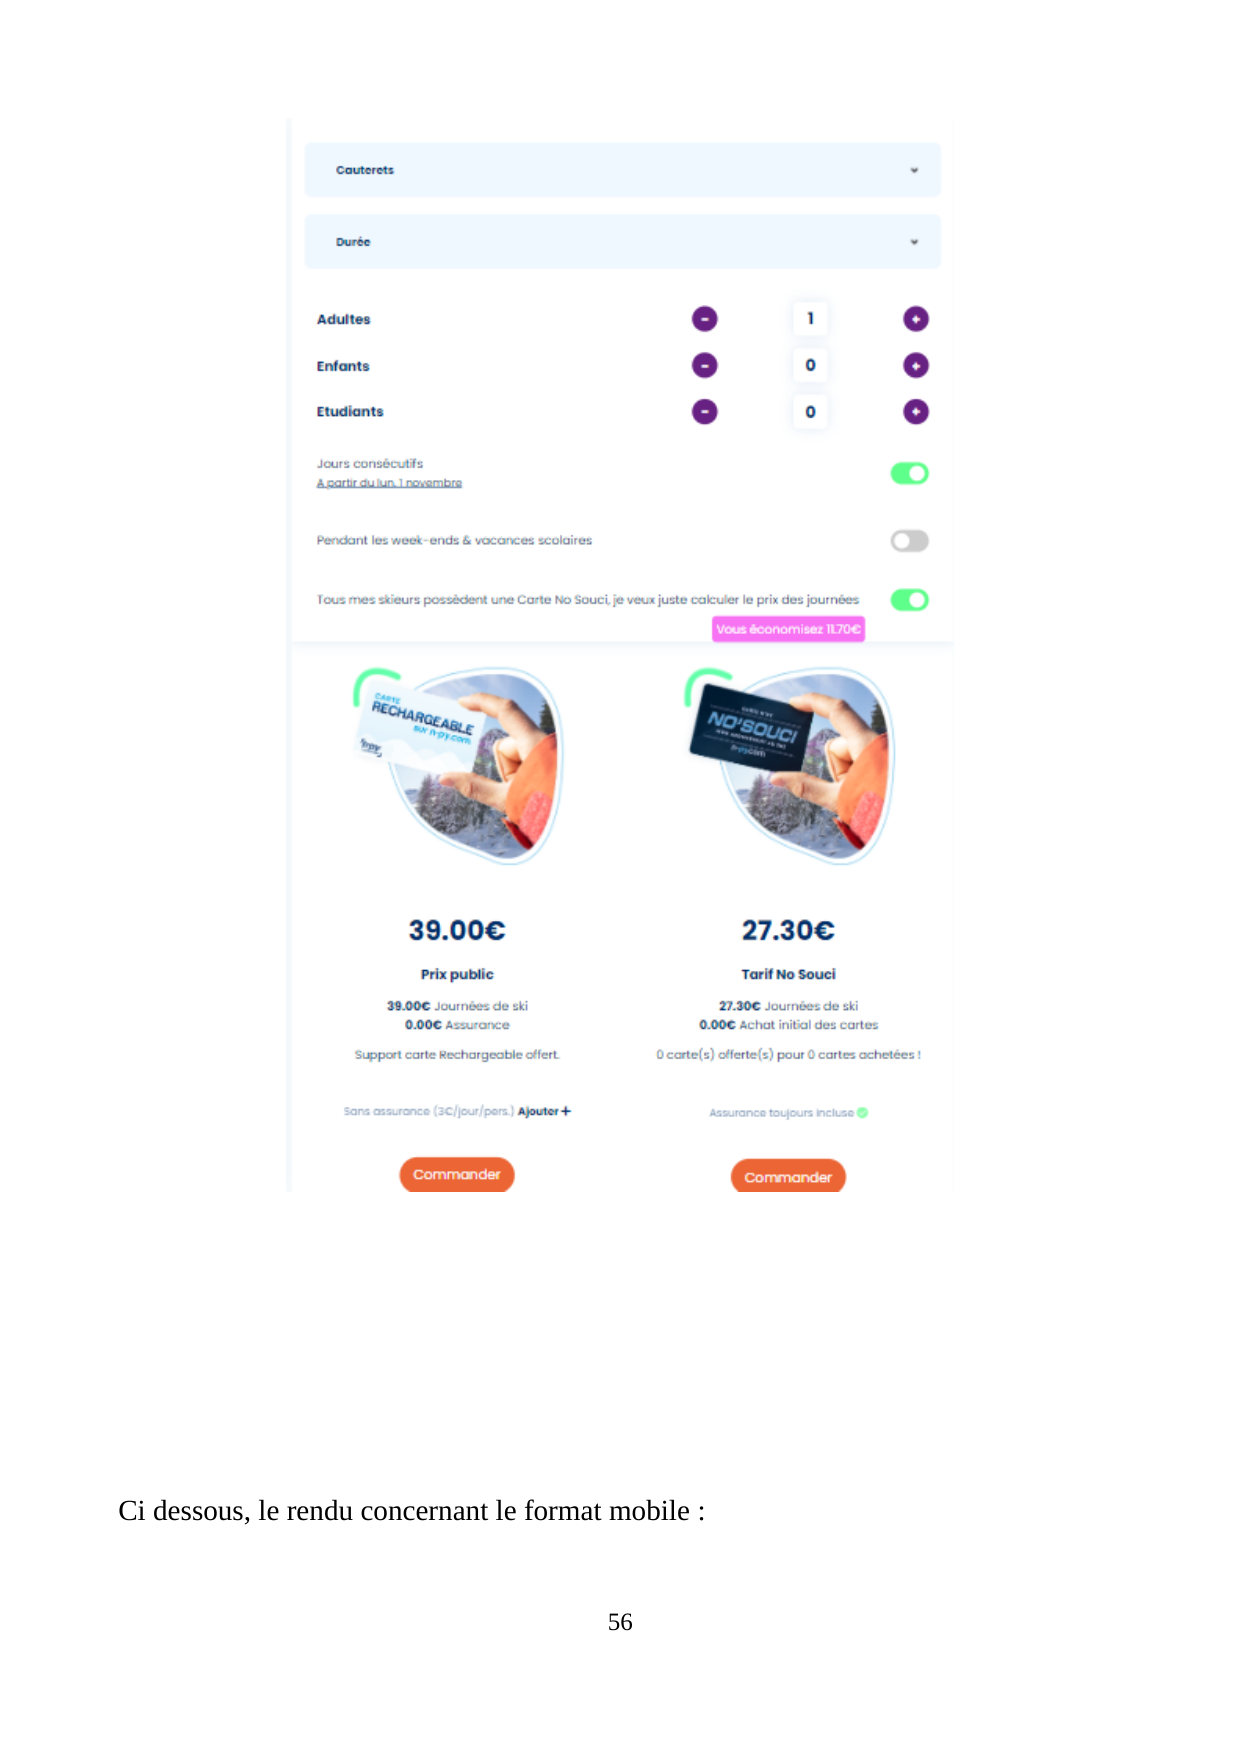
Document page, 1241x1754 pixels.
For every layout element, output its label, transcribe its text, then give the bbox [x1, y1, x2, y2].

text Ci dessous, le rendu concernant le format mobile : [118, 1493, 1122, 1527]
picture [285, 118, 955, 1192]
